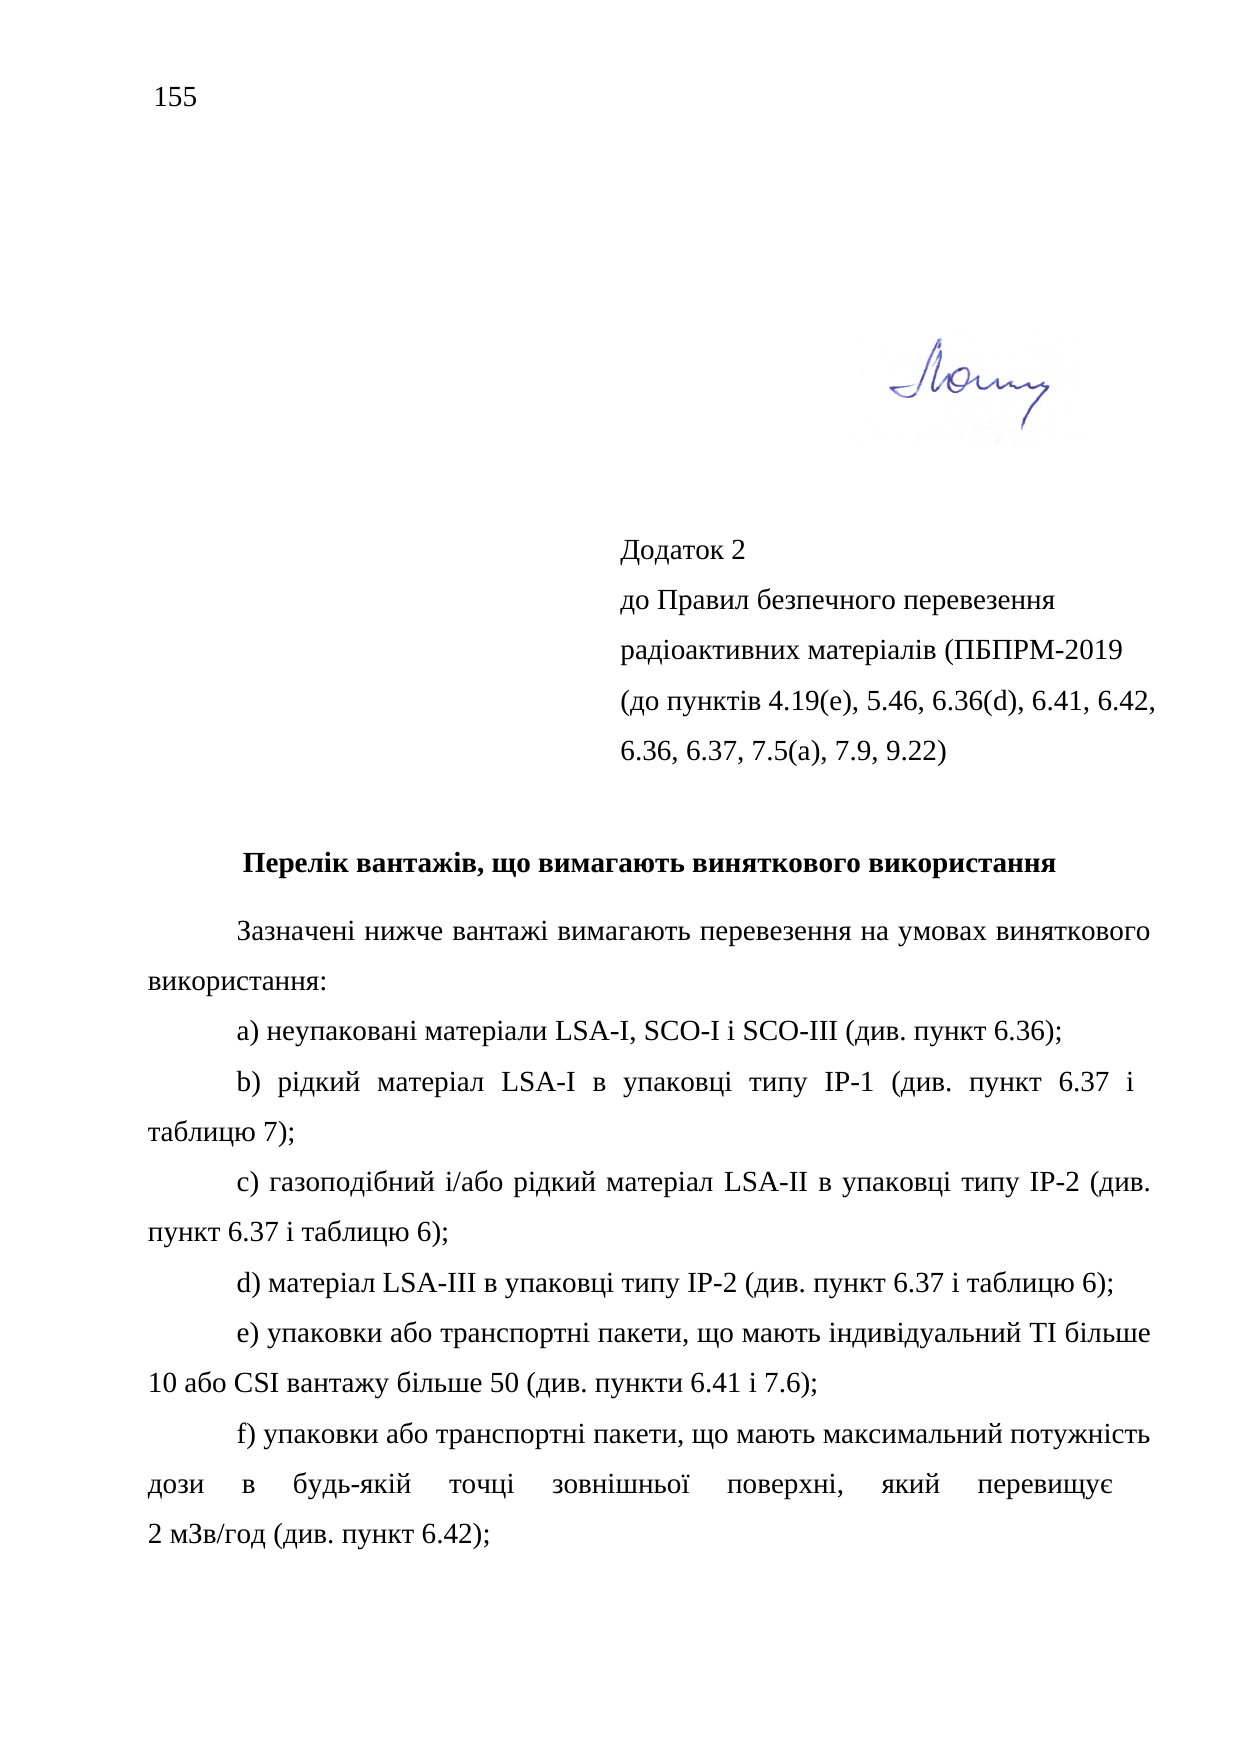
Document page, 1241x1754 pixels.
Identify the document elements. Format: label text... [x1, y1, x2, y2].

text Перелік вантажів, що вимагають виняткового використання [148, 846, 1152, 913]
text Зазначені нижче вантажі вимагають перевезення на умовах виняткового використання: [148, 913, 1152, 997]
text a) неупаковані матеріали LSA-I, SCO-I і SCO-IІІ (див. пункт 6.36); [148, 1013, 1152, 1047]
text e) упаковки або транспортні пакети, що мають індивідуальний ТІ більше 10 або CSI вантажу більше 50 (див. пункти 6.41 і 7.6); [148, 1315, 1152, 1399]
table_header [148, 532, 609, 812]
text b) рідкий матеріал LSA-I в упаковці типу ІР-1 (див. пункт 6.37 і таблицю 7); [148, 1064, 1152, 1147]
table_header Додаток 2 до Правил безпечного перевезення радіоактивних матеріалів (ПБПРМ-2019 (до пунктів 4.19(e), 5.46, 6.36(d), 6.41, 6.42, 6.36, 6.37, 7.5(a), 7.9, 9.22) [609, 532, 1174, 812]
text d) матеріал LSA-III в упаковці типу IP-2 (див. пункт 6.37 і таблицю 6); [148, 1265, 1152, 1298]
text f) упаковки або транспортні пакети, що мають максимальний потужність дози в будь-якій точці зовнішньої поверхні, який перевищує 2 мЗв/год (див. пункт 6.42); [148, 1416, 1152, 1550]
text c) газоподібний і/або рідкий матеріал LSA-II в упаковці типу IP-2 (див. пункт 6.37 і таблицю 6); [148, 1164, 1152, 1248]
